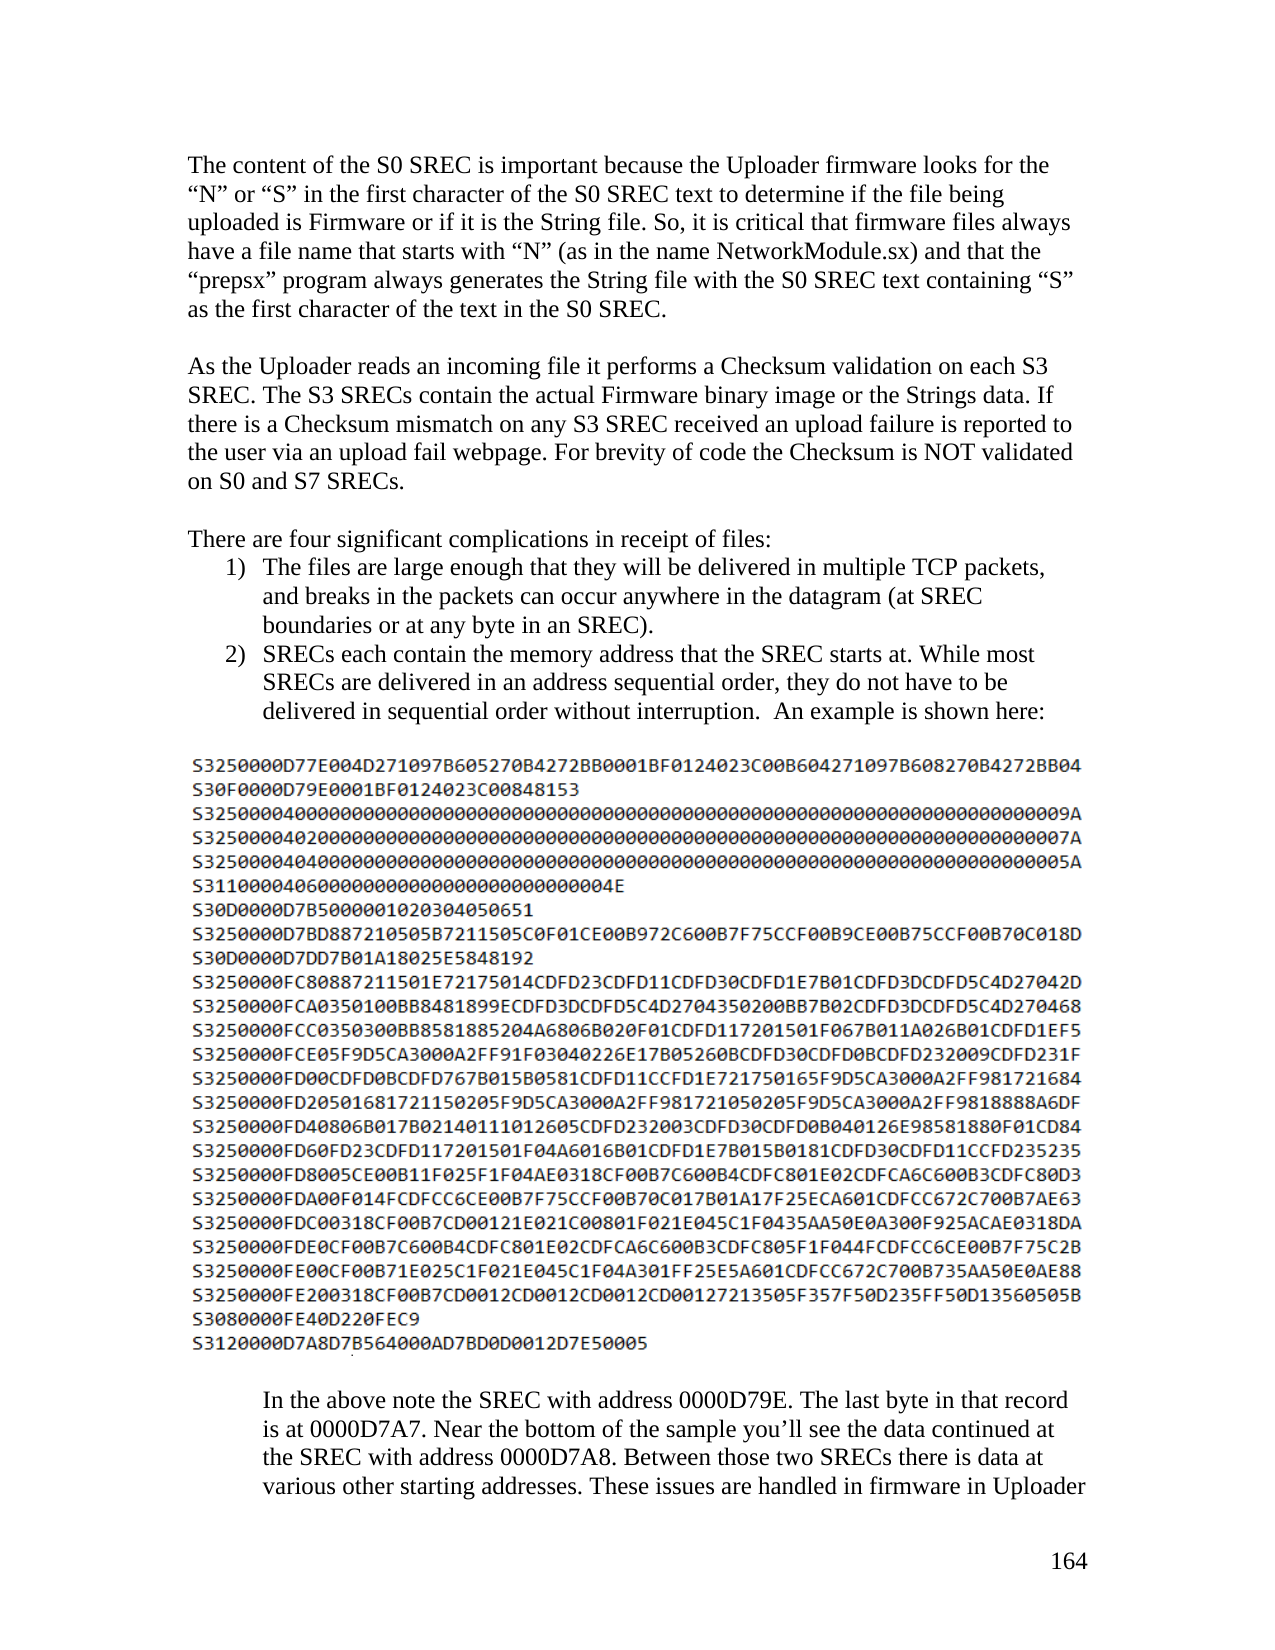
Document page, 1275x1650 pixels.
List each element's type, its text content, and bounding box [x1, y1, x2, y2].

text As the Uploader reads an incoming file it performs a Checksum validation on each S3 SREC. The S3 SRECs contain the actual Firmware binary image or the Strings data. If there is a Checksum mismatch on any S3 SREC received an upload failure is reported to the user via an upload fail webpage. For brevity of code the Checksum is NOT validated on S0 and S7 SRECs. [187, 351, 1087, 495]
text There are four significant complications in receipt of files: [187, 524, 1087, 552]
picture [187, 753, 1088, 1356]
list SRECs each contain the memory address that the SREC starts at. While most SRECs are delivered in an address sequential order, they do not have to be delivered in sequential order without interruption. An example is shown here: [225, 639, 1087, 725]
list The files are large enough that they will be delivered in multiple TCP packets, and breaks in the packets can occur anywhere in the datagram (at SREC boundaries or at any byte in an SREC). [225, 552, 1087, 639]
text The content of the S0 SREC is important because the Uploader firmware looks for the “N” or “S” in the first character of the S0 SREC text to determine if the file being uploaded is Firmware or if it is the String file. So, it is critical that firmware files always have a file name that starts with “N” (as in the name NetworkModule.sx) and that the “prepsx” program always generates the String file with the S0 SREC text containing “S” as the first character of the text in the S0 SREC. [187, 150, 1087, 322]
text In the above note the SREC with address 0000D79E. The last byte in that record is at 0000D7A7. Near the bottom of the sample you’ll see the data continued at the SREC with address 0000D7A8. Between those two SRECs there is data at various other starting addresses. These issues are handled in firmware in Uploader [262, 1385, 1087, 1500]
